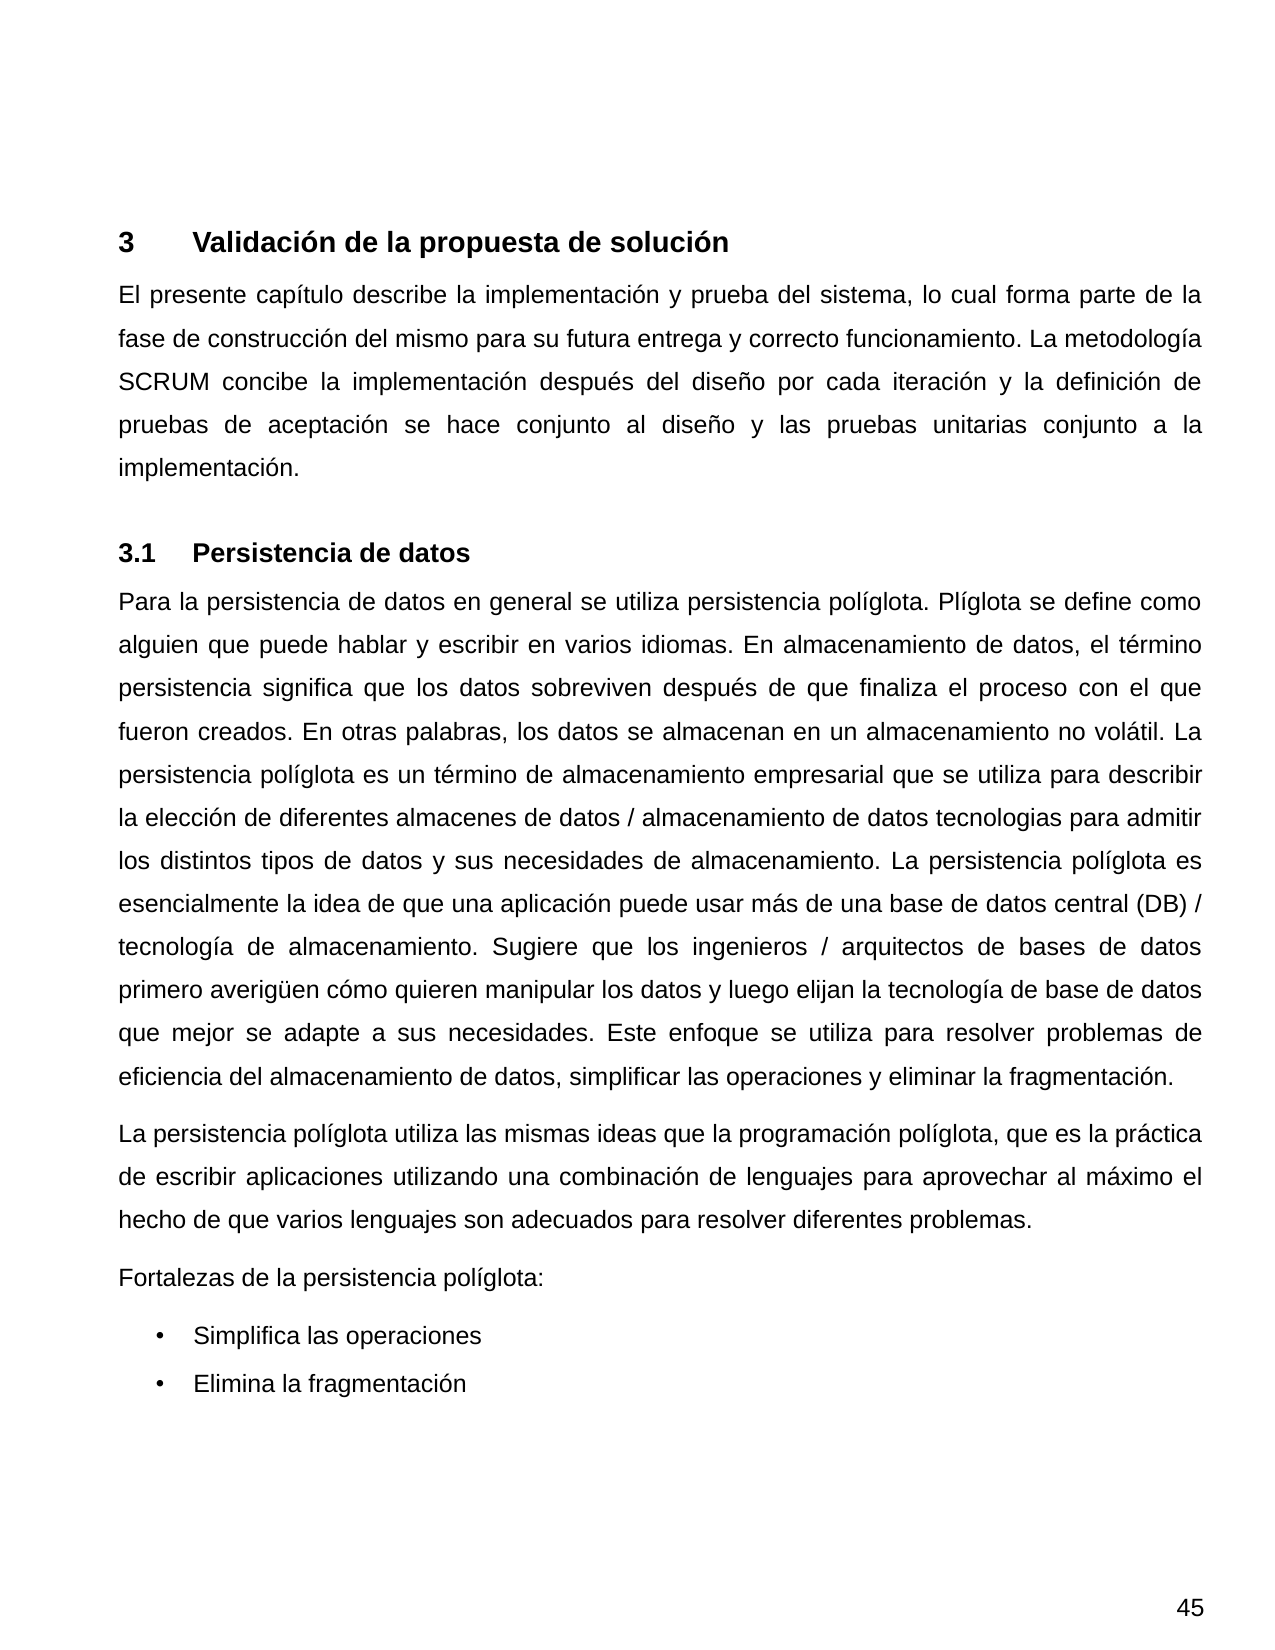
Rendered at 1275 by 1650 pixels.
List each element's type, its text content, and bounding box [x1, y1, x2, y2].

list Simplifica las operaciones [156, 1321, 1204, 1350]
subtitle Persistencia de datos [118, 537, 1204, 568]
text El presente capítulo describe la implementación y prueba del sistema, lo cual forma parte de la fase de construcción del mismo para su futura entrega y correcto funcionamiento. La metodología SCRUM concibe la implementación después del diseño por cada iteración y la definición de pruebas de aceptación se hace conjunto al diseño y las pruebas unitarias conjunto a la implementación. [118, 280, 1204, 482]
text La persistencia políglota utiliza las mismas ideas que la programación políglota, que es la práctica de escribir aplicaciones utilizando una combinación de lenguajes para aprovechar al máximo el hecho de que varios lenguajes son adecuados para resolver diferentes problemas. [118, 1119, 1204, 1234]
text Para la persistencia de datos en general se utiliza persistencia políglota. Plíglota se define como alguien que puede hablar y escribir en varios idiomas. En almacenamiento de datos, el término persistencia significa que los datos sobreviven después de que finaliza el proceso con el que fueron creados. En otras palabras, los datos se almacenan en un almacenamiento no volátil. La persistencia políglota es un término de almacenamiento empresarial que se utiliza para describir la elección de diferentes almacenes de datos / almacenamiento de datos tecnologias para admitir los distintos tipos de datos y sus necesidades de almacenamiento. La persistencia políglota es esencialmente la idea de que una aplicación puede usar más de una base de datos central (DB) / tecnología de almacenamiento. Sugiere que los ingenieros / arquitectos de bases de datos primero averigüen cómo quieren manipular los datos y luego elijan la tecnología de base de datos que mejor se adapte a sus necesidades. Este enfoque se utiliza para resolver problemas de eficiencia del almacenamiento de datos, simplificar las operaciones y eliminar la fragmentación. [118, 587, 1204, 1090]
text Fortalezas de la persistencia políglota: [118, 1263, 1204, 1292]
list Elimina la fragmentación [156, 1368, 1204, 1397]
subtitle Validación de la propuesta de solución [118, 225, 1204, 258]
